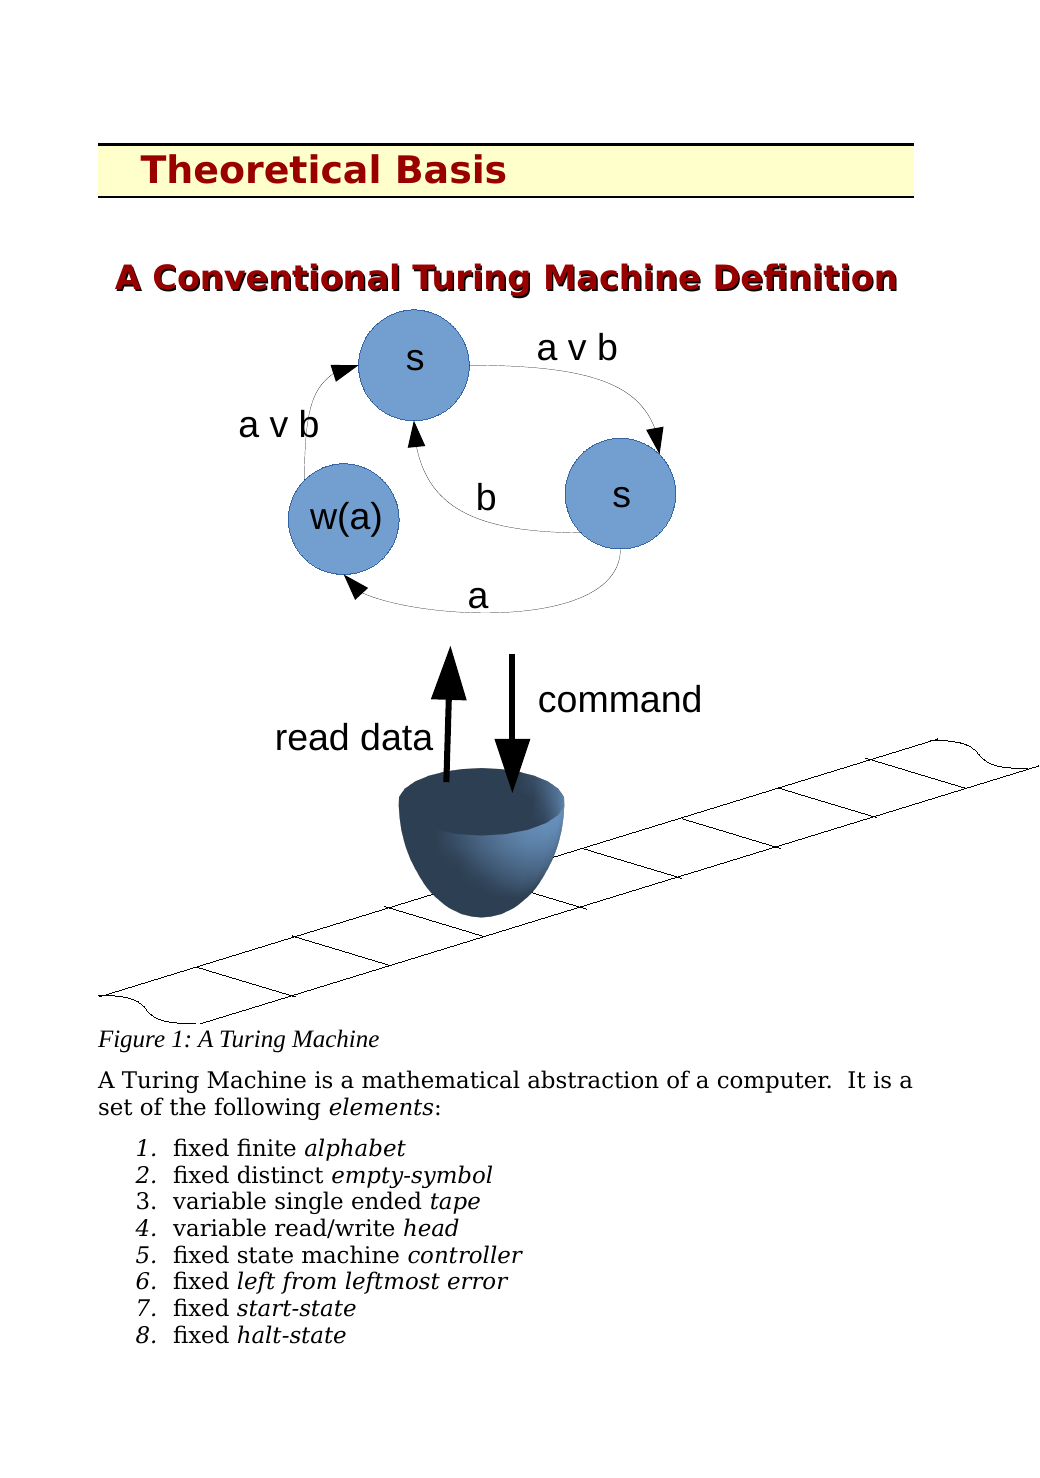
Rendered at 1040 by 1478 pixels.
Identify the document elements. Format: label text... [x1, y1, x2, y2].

text Figure 1: A Turing Machine [98, 322, 1039, 1053]
text A Turing Machine is a mathematical abstraction of a computer. It is a set of the following elements: [98, 1067, 914, 1121]
list variable read/write head [135, 1215, 914, 1242]
subtitle Theoretical Basis [98, 146, 914, 196]
list variable single ended tape [135, 1188, 914, 1215]
list fixed halt-state [135, 1322, 914, 1348]
list fixed start-state [135, 1295, 914, 1322]
list fixed distinct empty-symbol [135, 1162, 914, 1188]
subtitle A Conventional Turing Machine Definition [98, 258, 914, 297]
list fixed left from leftmost error [135, 1268, 914, 1295]
list fixed finite alphabet [135, 1135, 914, 1162]
list fixed state machine controller [135, 1242, 914, 1268]
